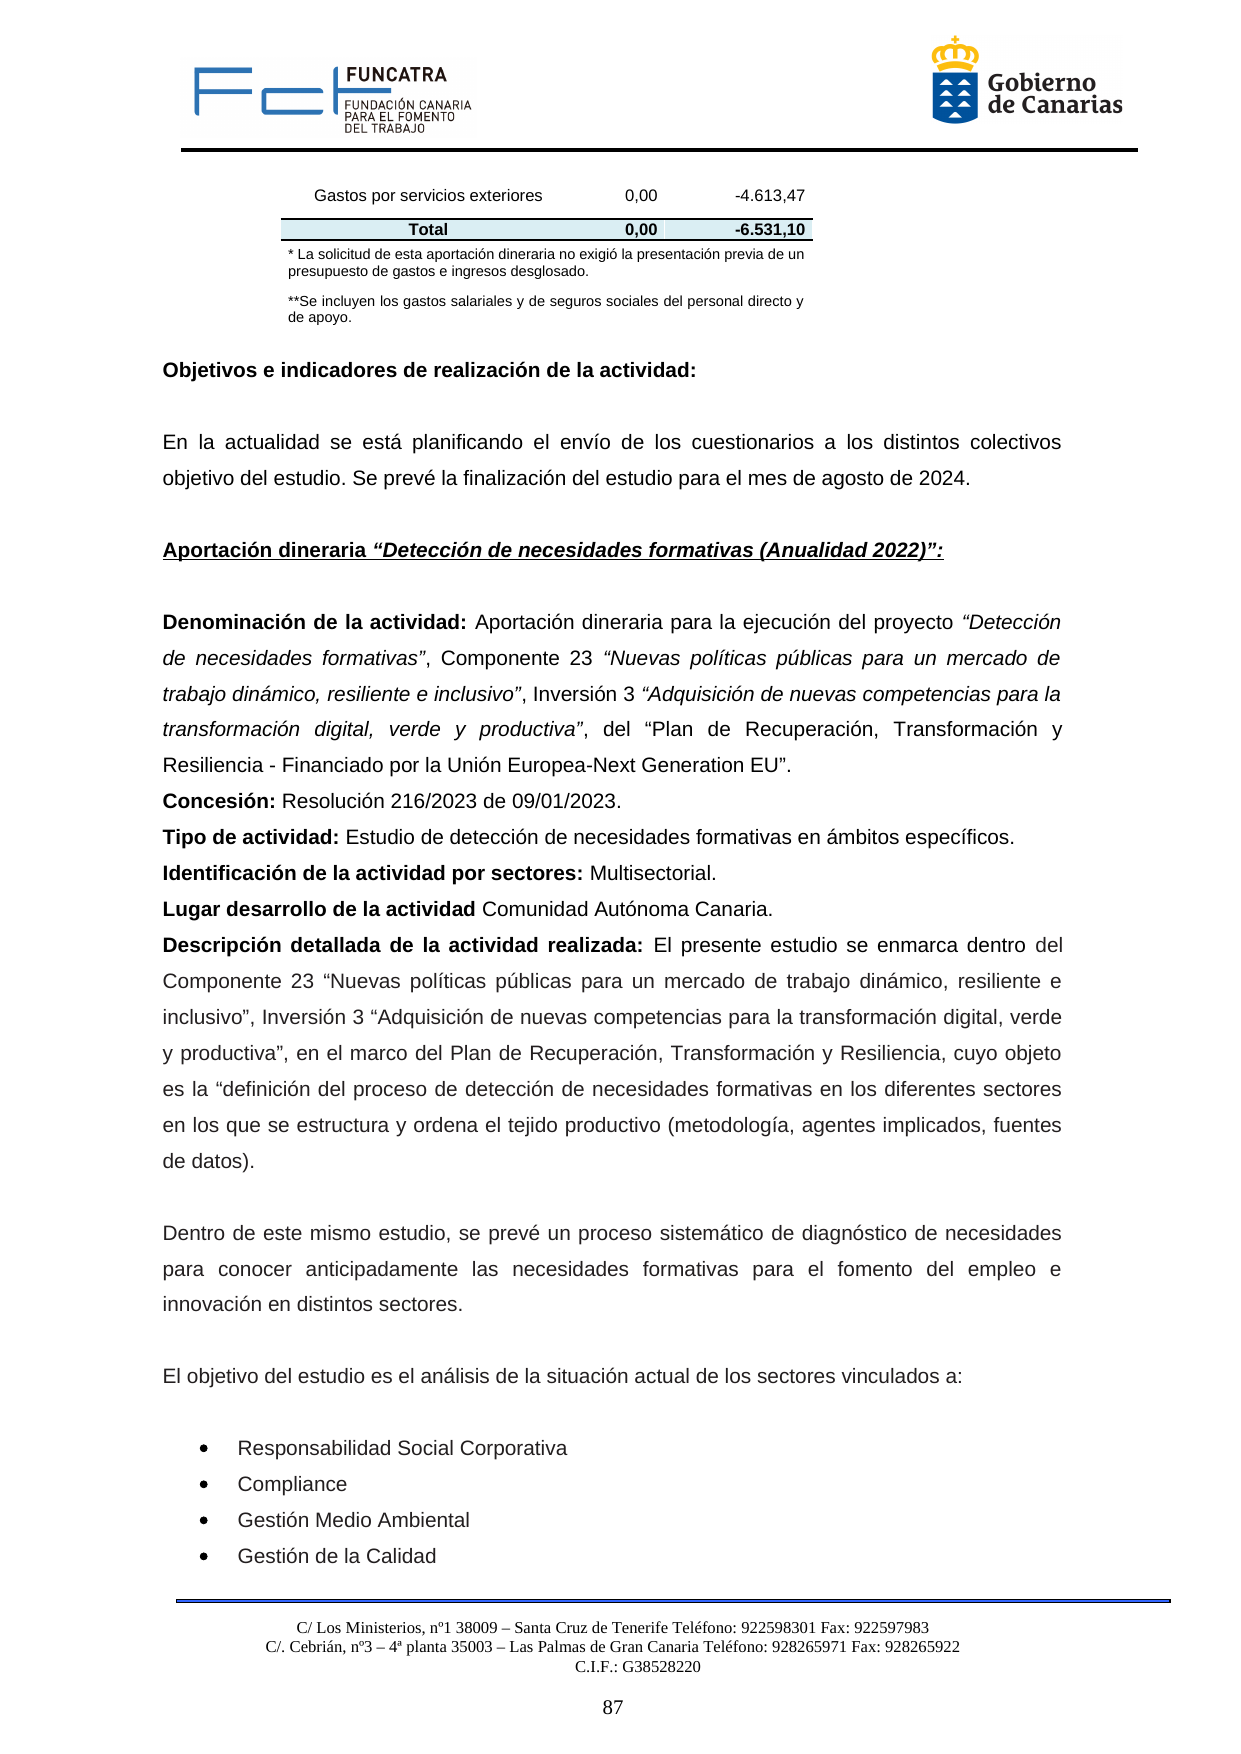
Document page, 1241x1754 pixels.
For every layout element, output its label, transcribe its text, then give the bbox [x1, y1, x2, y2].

text Denominación de la actividad: Aportación dineraria para la ejecución del proyecto “Detección de necesidades formativas”, Componente 23 “Nuevas políticas públicas para un mercado de trabajo dinámico, resiliente e inclusivo”, Inversión 3 “Adquisición de nuevas competencias para la transformación digital, verde y productiva”, del “Plan de Recuperación, Transformación y Resiliencia - Financiado por la Unión Europea-Next Generation EU”. [162, 609, 1063, 777]
list Gestión Medio Ambiental [200, 1508, 1063, 1532]
table_cell 0,00 [576, 174, 664, 218]
text Lugar desarrollo de la actividad Comunidad Autónoma Canaria. [162, 897, 1063, 921]
table_cell * La solicitud de esta aportación dineraria no exigió la presentación previa de un presupuesto de gastos e ingresos desglosado. [281, 241, 812, 284]
list Compliance [200, 1472, 1063, 1496]
text Aportación dineraria “Detección de necesidades formativas (Anualidad 2022)”: [162, 538, 1063, 562]
text Concesión: Resolución 216/2023 de 09/01/2023. [162, 789, 1063, 813]
text En la actualidad se está planificando el envío de los cuestionarios a los distintos colectivos objetivo del estudio. Se prevé la finalización del estudio para el mes de agosto de 2024. [162, 430, 1063, 490]
text Identificación de la actividad por sectores: Multisectorial. [162, 861, 1063, 885]
text Descripción detallada de la actividad realizada: El presente estudio se enmarca dentro del Componente 23 “Nuevas políticas públicas para un mercado de trabajo dinámico, resiliente e inclusivo”, Inversión 3 “Adquisición de nuevas competencias para la transformación digital, verde y productiva”, en el marco del Plan de Recuperación, Transformación y Resiliencia, cuyo objeto es la “definición del proceso de detección de necesidades formativas en los diferentes sectores en los que se estructura y ordena el tejido productivo (metodología, agentes implicados, fuentes de datos). [162, 933, 1063, 1172]
picture [931, 35, 1123, 124]
table_cell Total [281, 220, 576, 239]
text El objetivo del estudio es el análisis de la situación actual de los sectores vinculados a: [162, 1364, 1063, 1388]
table_cell Gastos por servicios exteriores [281, 174, 576, 218]
table_cell 0,00 [576, 220, 664, 239]
list Gestión de la Calidad [200, 1544, 1063, 1568]
text Objetivos e indicadores de realización de la actividad: [162, 358, 1063, 382]
picture [180, 57, 477, 138]
table_cell -4.613,47 [665, 174, 812, 218]
table_cell -6.531,10 [665, 220, 812, 239]
text Tipo de actividad: Estudio de detección de necesidades formativas en ámbitos específicos. [162, 825, 1063, 849]
list Responsabilidad Social Corporativa [200, 1436, 1063, 1460]
text Dentro de este mismo estudio, se prevé un proceso sistemático de diagnóstico de necesidades para conocer anticipadamente las necesidades formativas para el fomento del empleo e innovación en distintos sectores. [162, 1220, 1063, 1316]
table_cell **Se incluyen los gastos salariales y de seguros sociales del personal directo y de apoyo. [281, 284, 812, 334]
